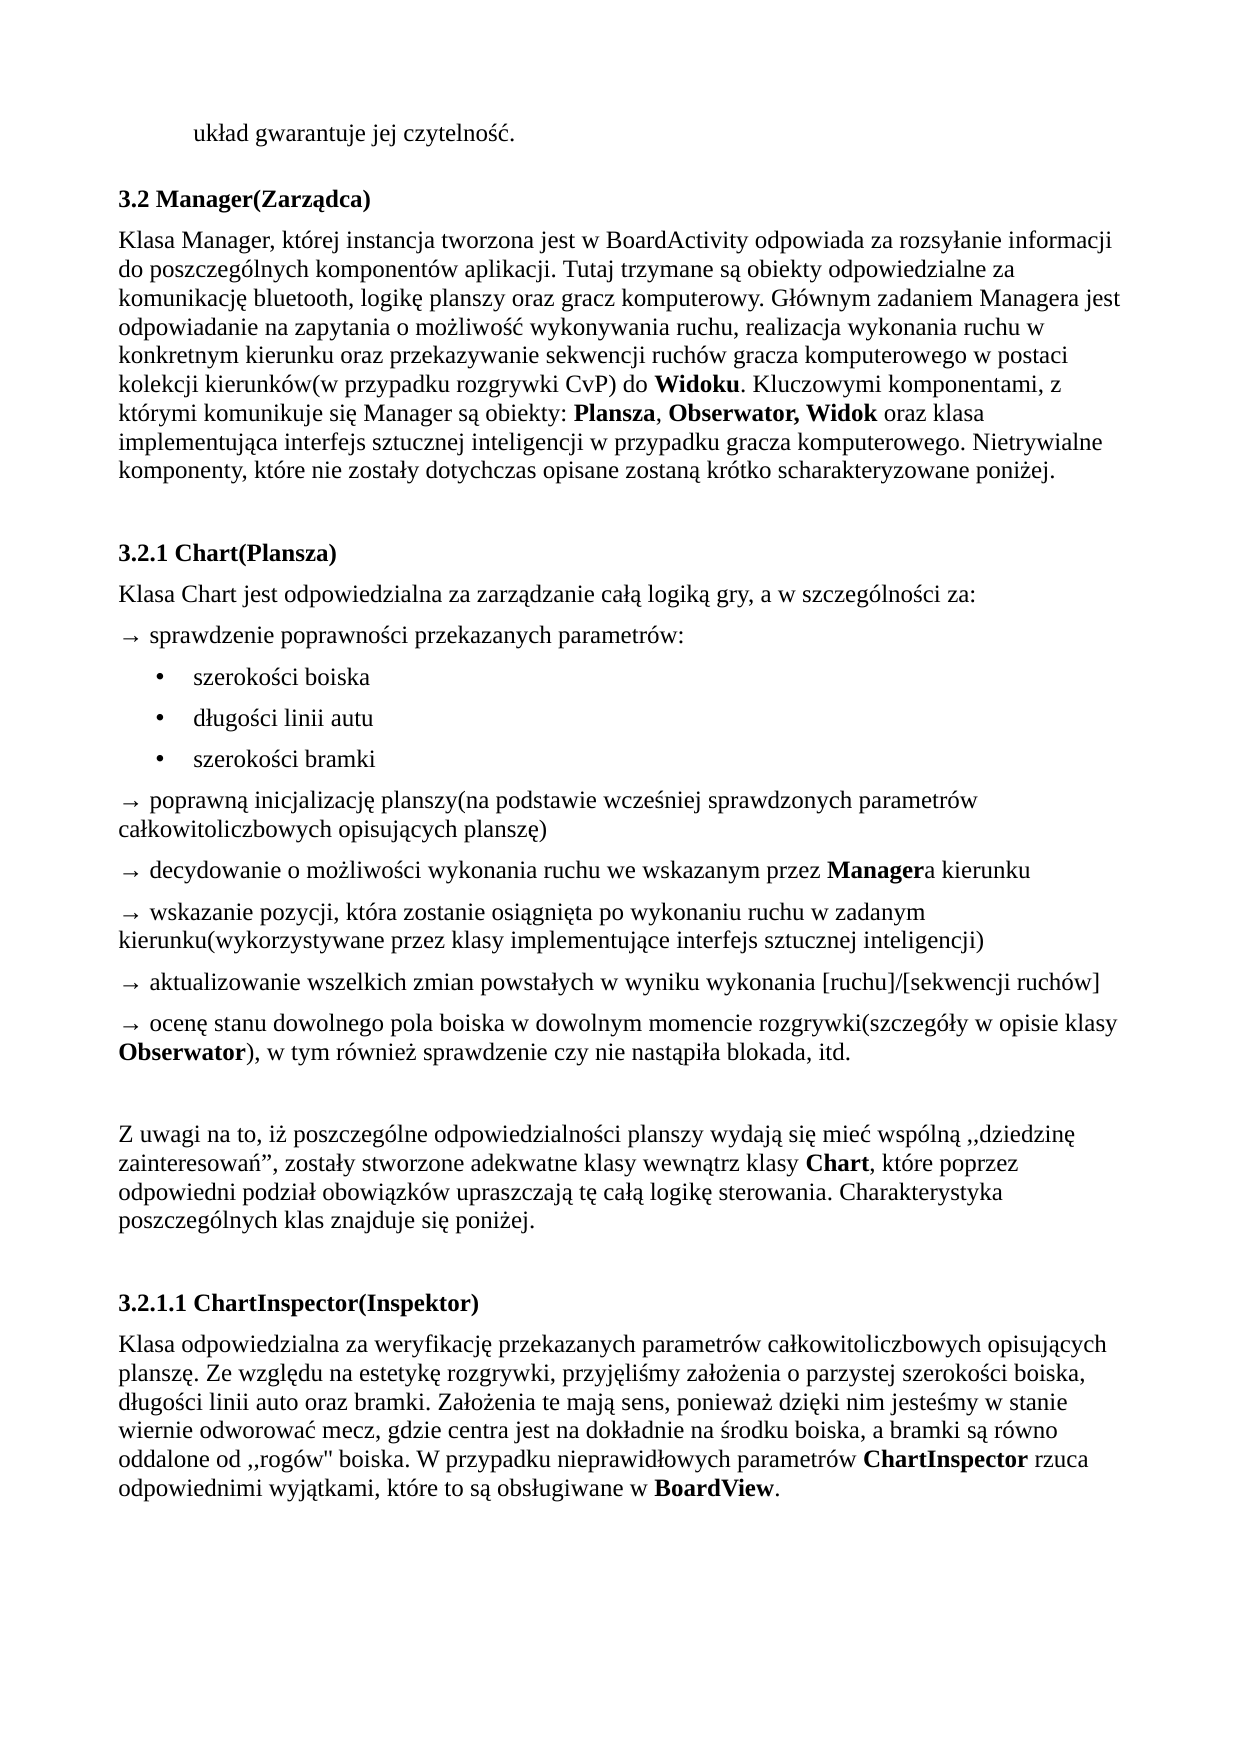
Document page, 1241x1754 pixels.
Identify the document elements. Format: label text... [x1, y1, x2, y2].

list układ gwarantuje jej czytelność. [156, 118, 1122, 147]
text 3.2.1 Chart(Plansza) [118, 538, 1122, 567]
text → sprawdzenie poprawności przekazanych parametrów: [118, 621, 1122, 649]
list szerokości boiska [156, 662, 1122, 691]
text → ocenę stanu dowolnego pola boiska w dowolnym momencie rozgrywki(szczegóły w opisie klasy Obserwator), w tym również sprawdzenie czy nie nastąpiła blokada, itd. [118, 1008, 1122, 1066]
text → decydowanie o możliwości wykonania ruchu we wskazanym przez Managera kierunku [118, 856, 1122, 884]
text Klasa odpowiedzialna za weryfikację przekazanych parametrów całkowitoliczbowych opisujących planszę. Ze względu na estetykę rozgrywki, przyjęliśmy założenia o parzystej szerokości boiska, długości linii auto oraz bramki. Założenia te mają sens, ponieważ dzięki nim jesteśmy w stanie wiernie odworować mecz, gdzie centra jest na dokładnie na środku boiska, a bramki są równo oddalone od ,,rogów'' boiska. W przypadku nieprawidłowych parametrów ChartInspector rzuca odpowiednimi wyjątkami, które to są obsługiwane w BoardView. [118, 1329, 1122, 1502]
list szerokości bramki [156, 744, 1122, 773]
text Z uwagi na to, iż poszczególne odpowiedzialności planszy wydają się mieć wspólną ,,dziedzinę zainteresowań”, zostały stworzone adekwatne klasy wewnątrz klasy Chart, które poprzez odpowiedni podział obowiązków upraszczają tę całą logikę sterowania. Charakterystyka poszczególnych klas znajduje się poniżej. [118, 1119, 1122, 1234]
subtitle 3.2 Manager(Zarządca) [118, 184, 1122, 213]
text 3.2.1.1 ChartInspector(Inspektor) [118, 1288, 1122, 1317]
text → poprawną inicjalizację planszy(na podstawie wcześniej sprawdzonych parametrów całkowitoliczbowych opisujących planszę) [118, 786, 1122, 843]
text → wskazanie pozycji, która zostanie osiągnięta po wykonaniu ruchu w zadanym kierunku(wykorzystywane przez klasy implementujące interfejs sztucznej inteligencji) [118, 897, 1122, 954]
text → aktualizowanie wszelkich zmian powstałych w wyniku wykonania [ruchu]/[sekwencji ruchów] [118, 967, 1122, 996]
text Klasa Chart jest odpowiedzialna za zarządzanie całą logiką gry, a w szczególności za: [118, 579, 1122, 608]
list długości linii autu [156, 703, 1122, 732]
text Klasa Manager, której instancja tworzona jest w BoardActivity odpowiada za rozsyłanie informacji do poszczególnych komponentów aplikacji. Tutaj trzymane są obiekty odpowiedzialne za komunikację bluetooth, logikę planszy oraz gracz komputerowy. Głównym zadaniem Managera jest odpowiadanie na zapytania o możliwość wykonywania ruchu, realizacja wykonania ruchu w konkretnym kierunku oraz przekazywanie sekwencji ruchów gracza komputerowego w postaci kolekcji kierunków(w przypadku rozgrywki CvP) do Widoku. Kluczowymi komponentami, z którymi komunikuje się Manager są obiekty: Plansza, Obserwator, Widok oraz klasa implementująca interfejs sztucznej inteligencji w przypadku gracza komputerowego. Nietrywialne komponenty, które nie zostały dotychczas opisane zostaną krótko scharakteryzowane poniżej. [118, 226, 1122, 484]
